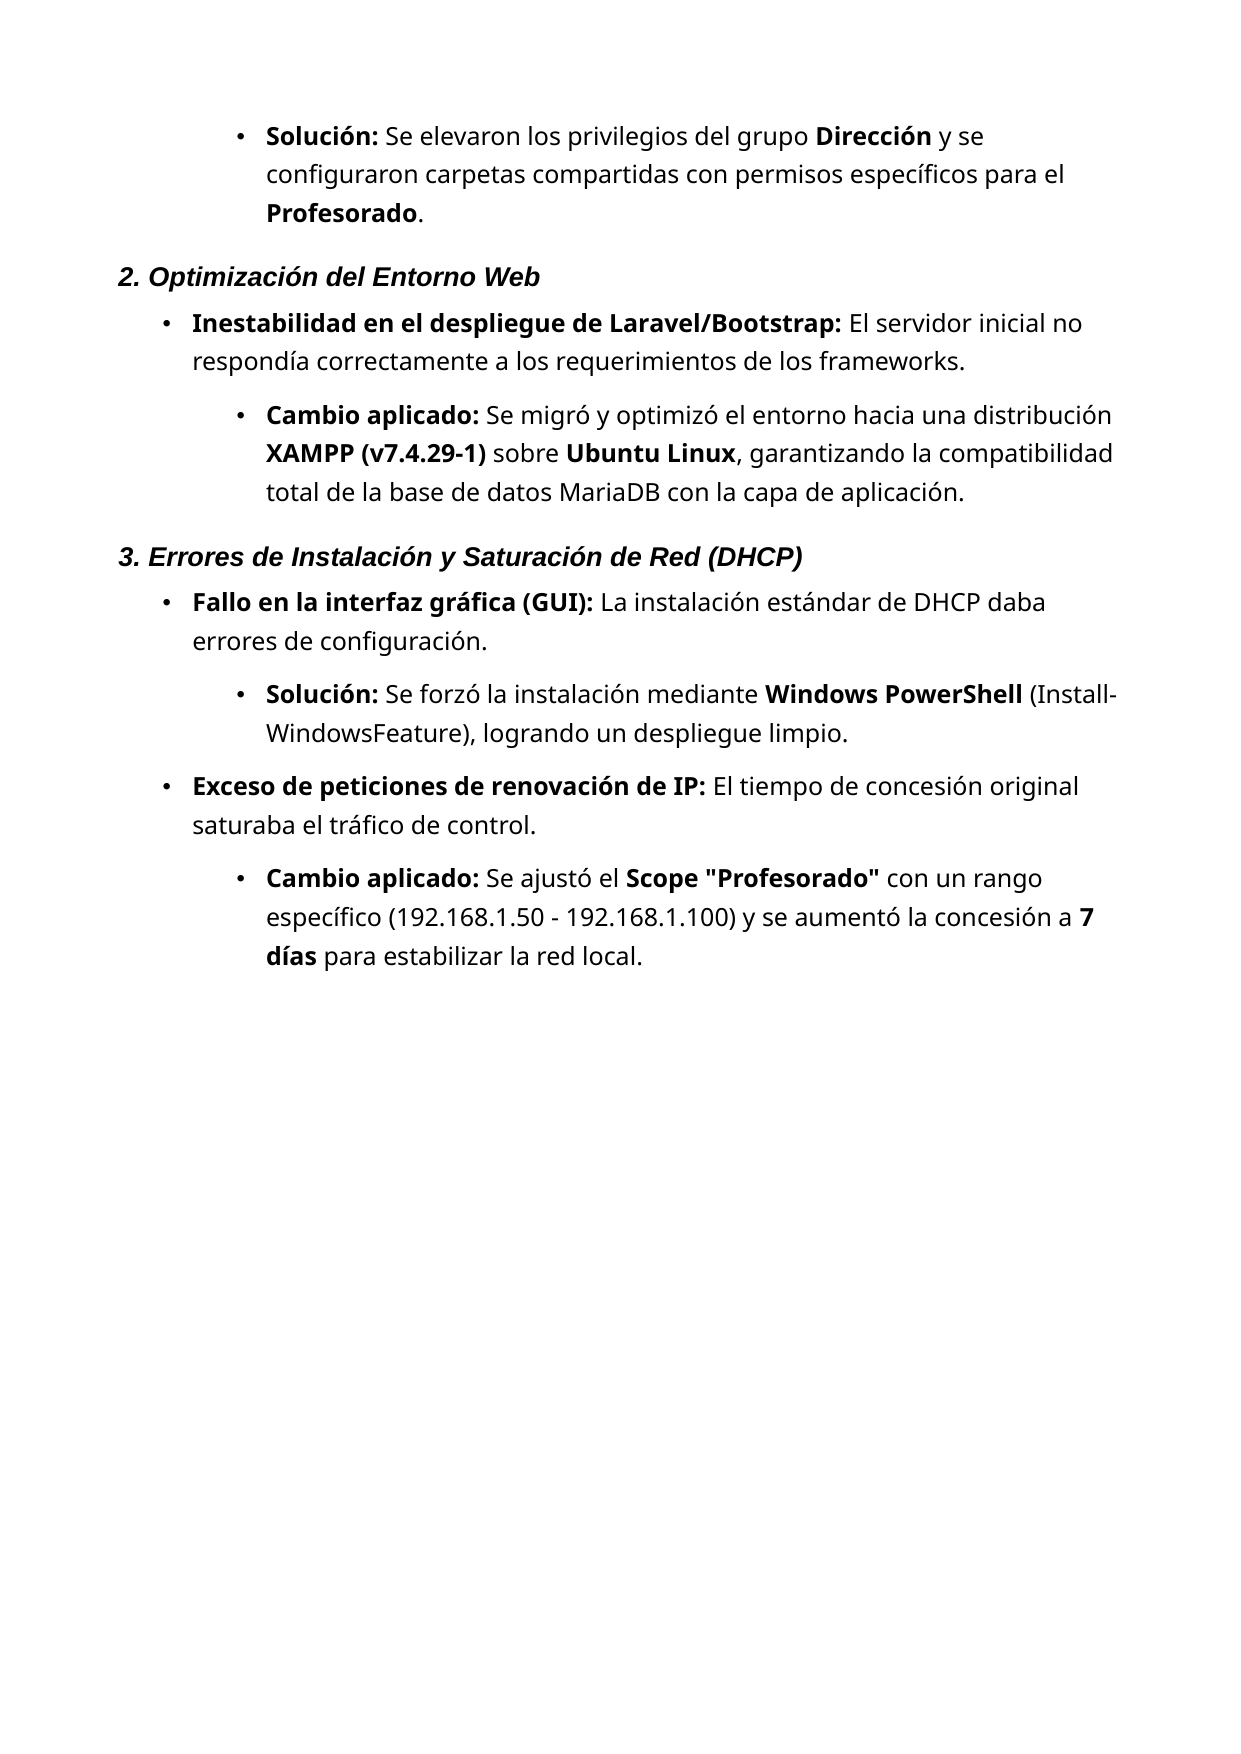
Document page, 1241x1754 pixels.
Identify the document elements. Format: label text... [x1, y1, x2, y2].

list Fallo en la interfaz gráfica (GUI): La instalación estándar de DHCP daba errores de configuración. [162, 584, 1122, 657]
subtitle 2. Optimización del Entorno Web [118, 261, 1122, 293]
list Solución: Se forzó la instalación mediante Windows PowerShell (Install-WindowsFeature), logrando un despliegue limpio. [236, 676, 1122, 749]
list Cambio aplicado: Se ajustó el Scope "Profesorado" con un rango específico (192.168.1.50 - 192.168.1.100) y se aumentó la concesión a 7 días para estabilizar la red local. [236, 861, 1122, 972]
list Inestabilidad en el despliegue de Laravel/Bootstrap: El servidor inicial no respondía correctamente a los requerimientos de los frameworks. [162, 305, 1122, 378]
list Cambio aplicado: Se migró y optimizó el entorno hacia una distribución XAMPP (v7.4.29-1) sobre Ubuntu Linux, garantizando la compatibilidad total de la base de datos MariaDB con la capa de aplicación. [236, 397, 1122, 509]
list Exceso de peticiones de renovación de IP: El tiempo de concesión original saturaba el tráfico de control. [162, 768, 1122, 841]
subtitle 3. Errores de Instalación y Saturación de Red (DHCP) [118, 541, 1122, 572]
list Solución: Se elevaron los privilegios del grupo Dirección y se configuraron carpetas compartidas con permisos específicos para el Profesorado. [236, 118, 1122, 230]
